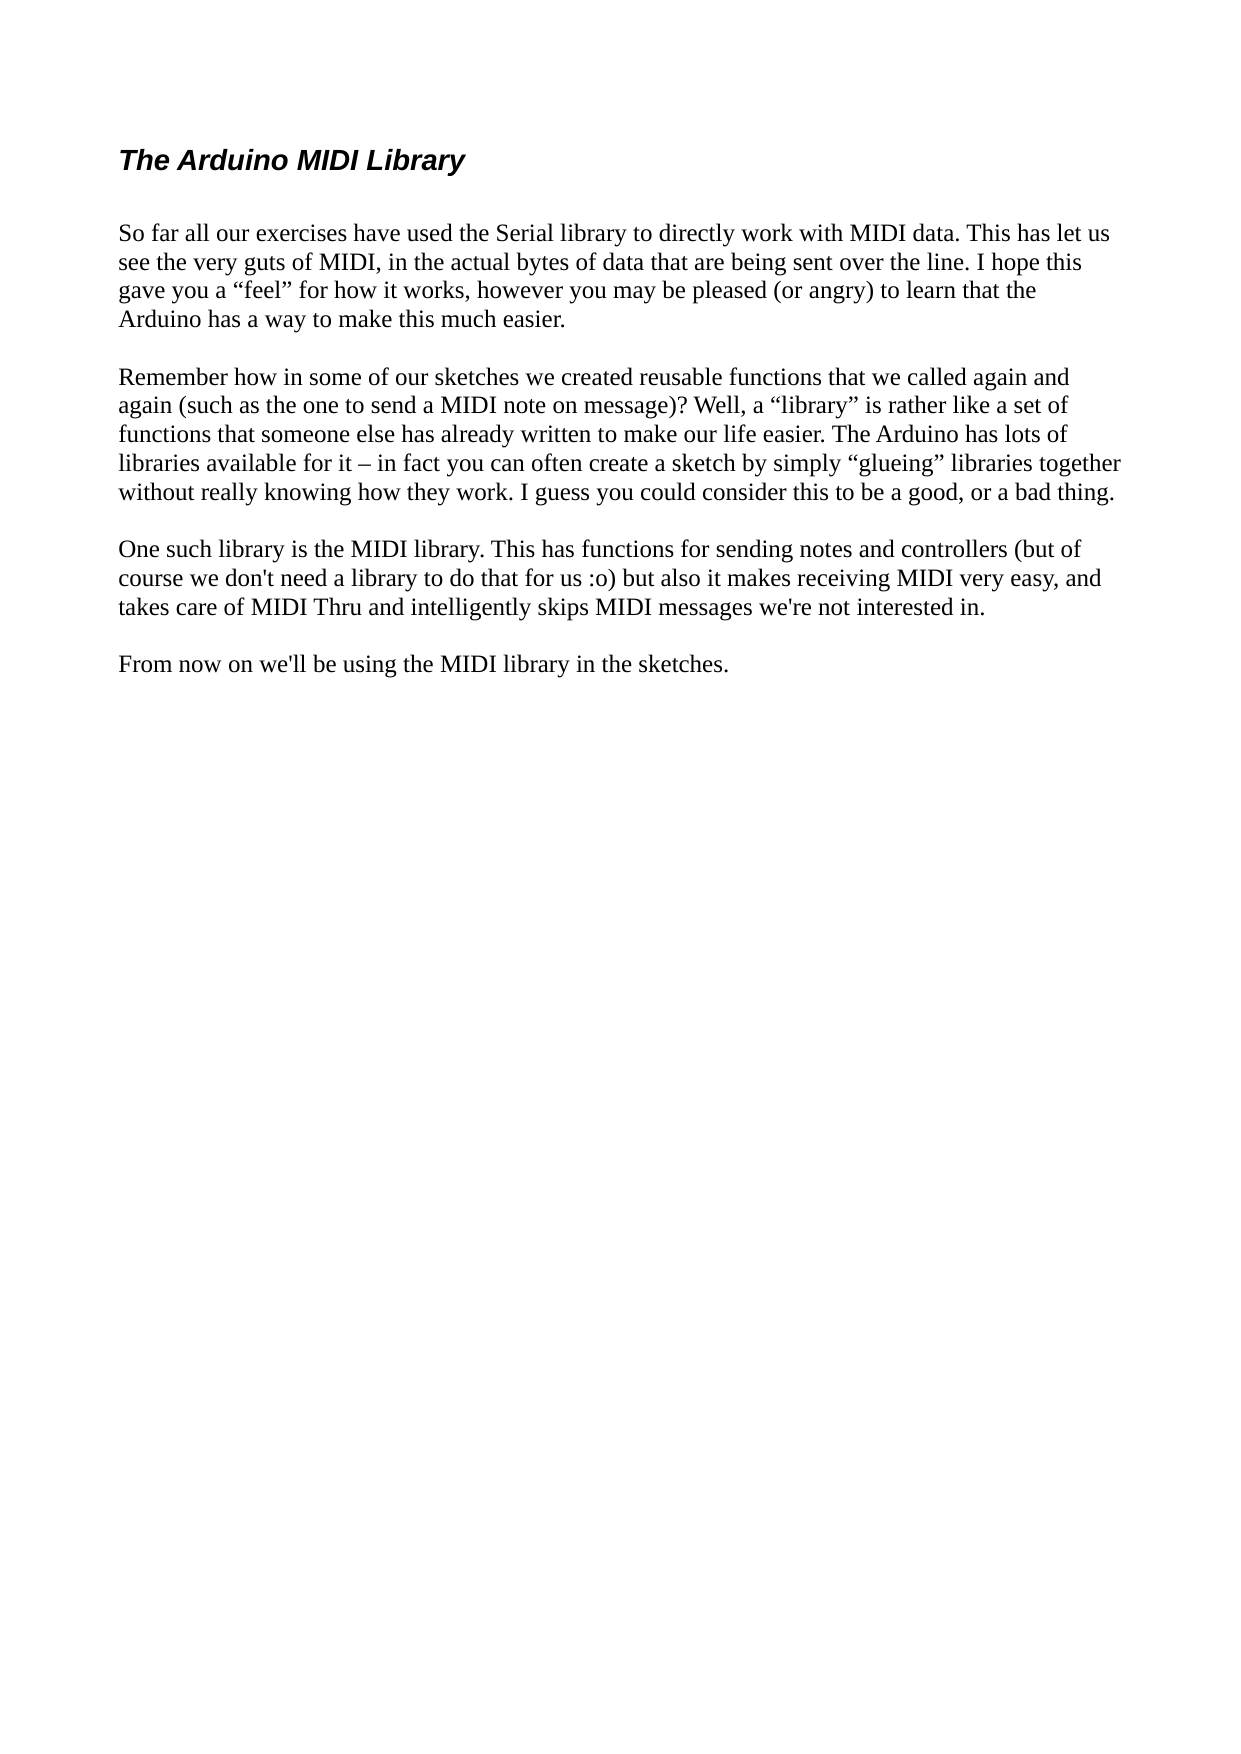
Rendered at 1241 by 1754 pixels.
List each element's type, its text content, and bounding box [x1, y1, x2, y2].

text From now on we'll be using the MIDI library in the sketches. [118, 649, 1122, 678]
text Remember how in some of our sketches we created reusable functions that we called again and again (such as the one to send a MIDI note on message)? Well, a “library” is rather like a set of functions that someone else has already written to make our life easier. The Arduino has lots of libraries available for it – in fact you can often create a sketch by simply “glueing” libraries together without really knowing how they work. I guess you could consider this to be a good, or a bad thing. [118, 362, 1122, 505]
subtitle The Arduino MIDI Library [118, 143, 1122, 177]
text One such library is the MIDI library. This has functions for sending notes and controllers (but of course we don't need a library to do that for us :o) but also it makes receiving MIDI very easy, and takes care of MIDI Thru and intelligently skips MIDI messages we're not interested in. [118, 534, 1122, 620]
text So far all our exercises have used the Serial library to directly work with MIDI data. This has let us see the very guts of MIDI, in the actual bytes of data that are being sent over the line. I hope this gave you a “feel” for how it works, however you may be pleased (or angry) to learn that the Arduino has a way to make this much easier. [118, 218, 1122, 333]
